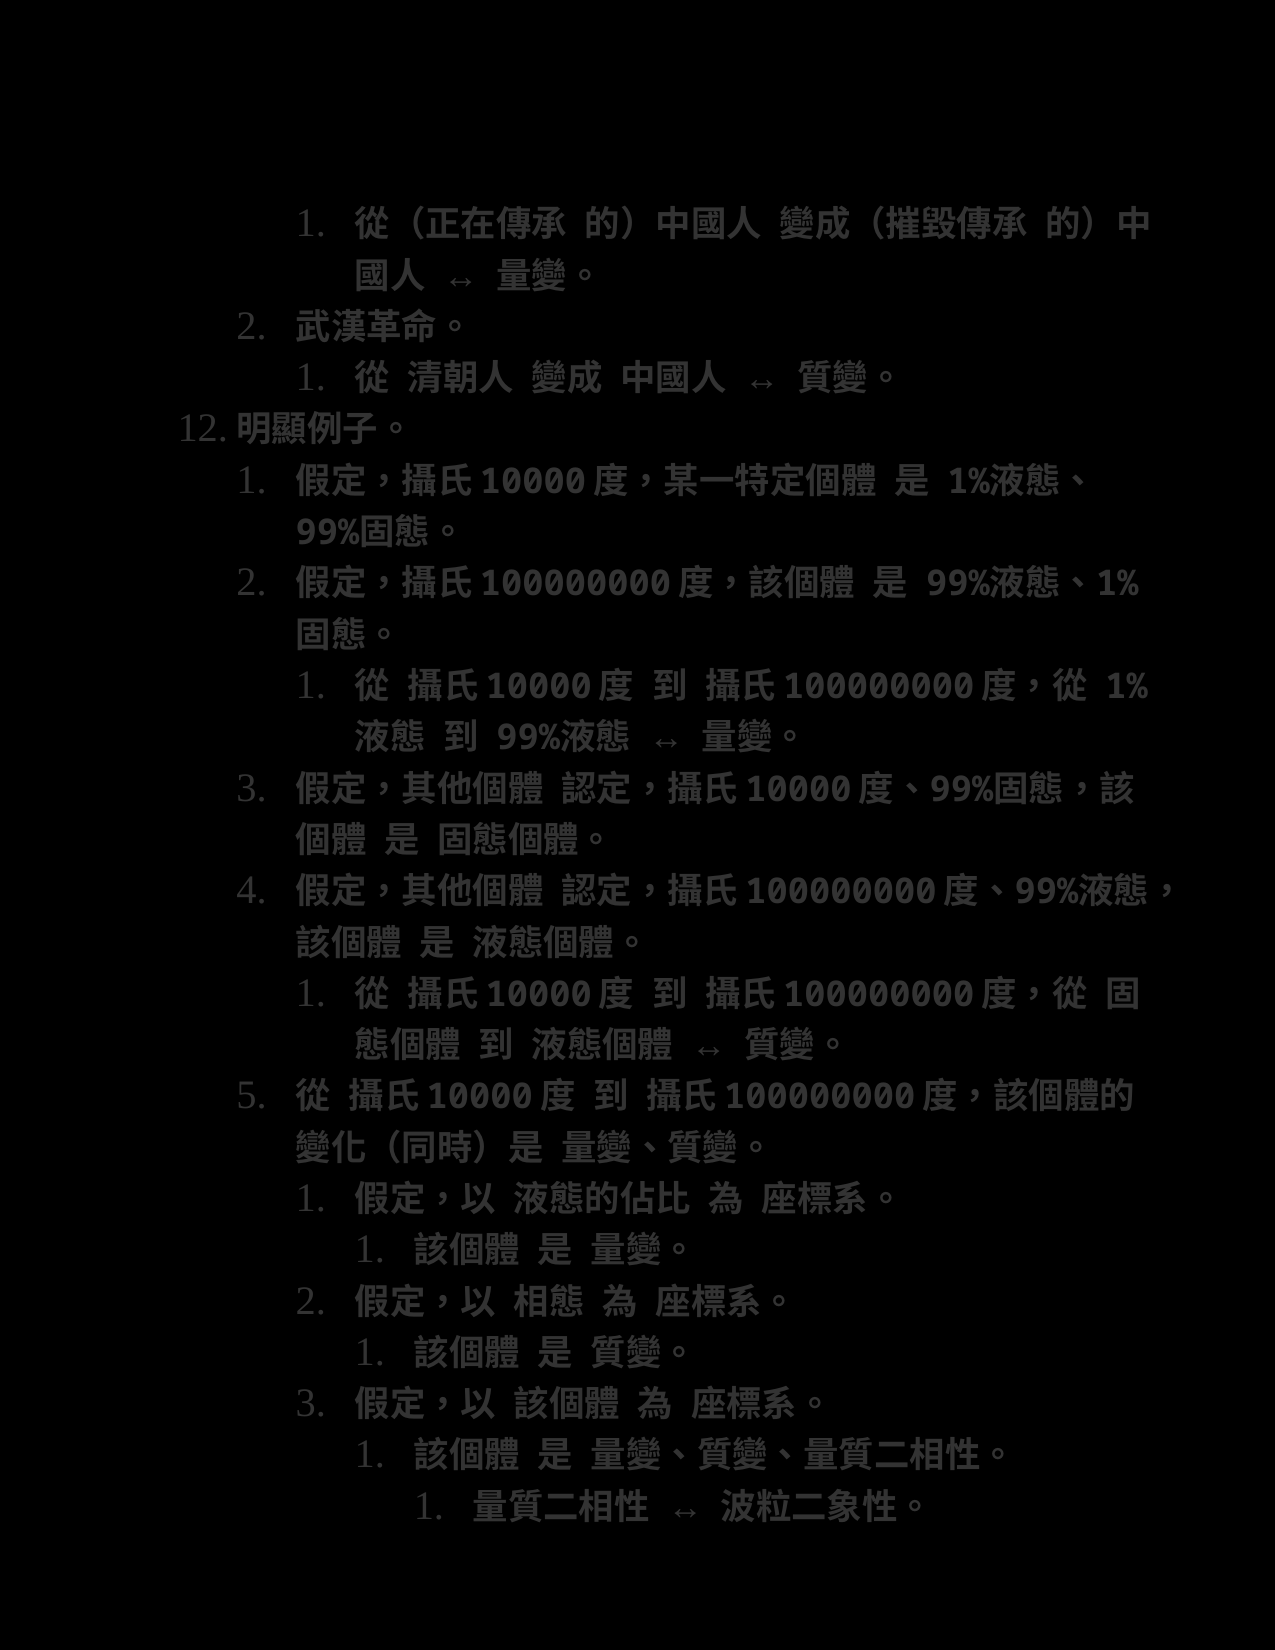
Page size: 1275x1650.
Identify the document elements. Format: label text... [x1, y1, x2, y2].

list 從 攝氏10000度 到 攝氏100000000度，從 1%液態 到 99%液態 ↔ 量變。 [295, 657, 1157, 760]
list 該個體 是 量變、質變、量質二相性。 [354, 1427, 1157, 1478]
list 假定，其他個體 認定，攝氏100000000度、99%液態，該個體 是 液態個體。 [236, 863, 1157, 965]
list 從（正在傳承 的）中國人 變成（摧毀傳承 的）中國人 ↔ 量變。 [295, 196, 1157, 298]
list 從 清朝人 變成 中國人 ↔ 質變。 [295, 349, 1157, 401]
list 假定，以 相態 為 座標系。 [295, 1273, 1157, 1324]
list 明顯例子。 [177, 401, 1157, 452]
list 假定，以 該個體 為 座標系。 [295, 1376, 1157, 1427]
list 該個體 是 量變。 [354, 1222, 1157, 1273]
list 量質二相性 ↔ 波粒二象性。 [413, 1478, 1157, 1529]
list 該個體 是 質變。 [354, 1324, 1157, 1376]
list 假定，以 液態的佔比 為 座標系。 [295, 1171, 1157, 1222]
list 假定，攝氏100000000度，該個體 是 99%液態、1%固態。 [236, 555, 1157, 657]
list 從 攝氏10000度 到 攝氏100000000度，從 固態個體 到 液態個體 ↔ 質變。 [295, 965, 1157, 1068]
list 武漢革命。 [236, 298, 1157, 349]
list 假定，攝氏10000度，某一特定個體 是 1%液態、99%固態。 [236, 452, 1157, 555]
list 假定，其他個體 認定，攝氏10000度、99%固態，該個體 是 固態個體。 [236, 760, 1157, 863]
list 從 攝氏10000度 到 攝氏100000000度，該個體的 變化（同時）是 量變、質變。 [236, 1068, 1157, 1171]
